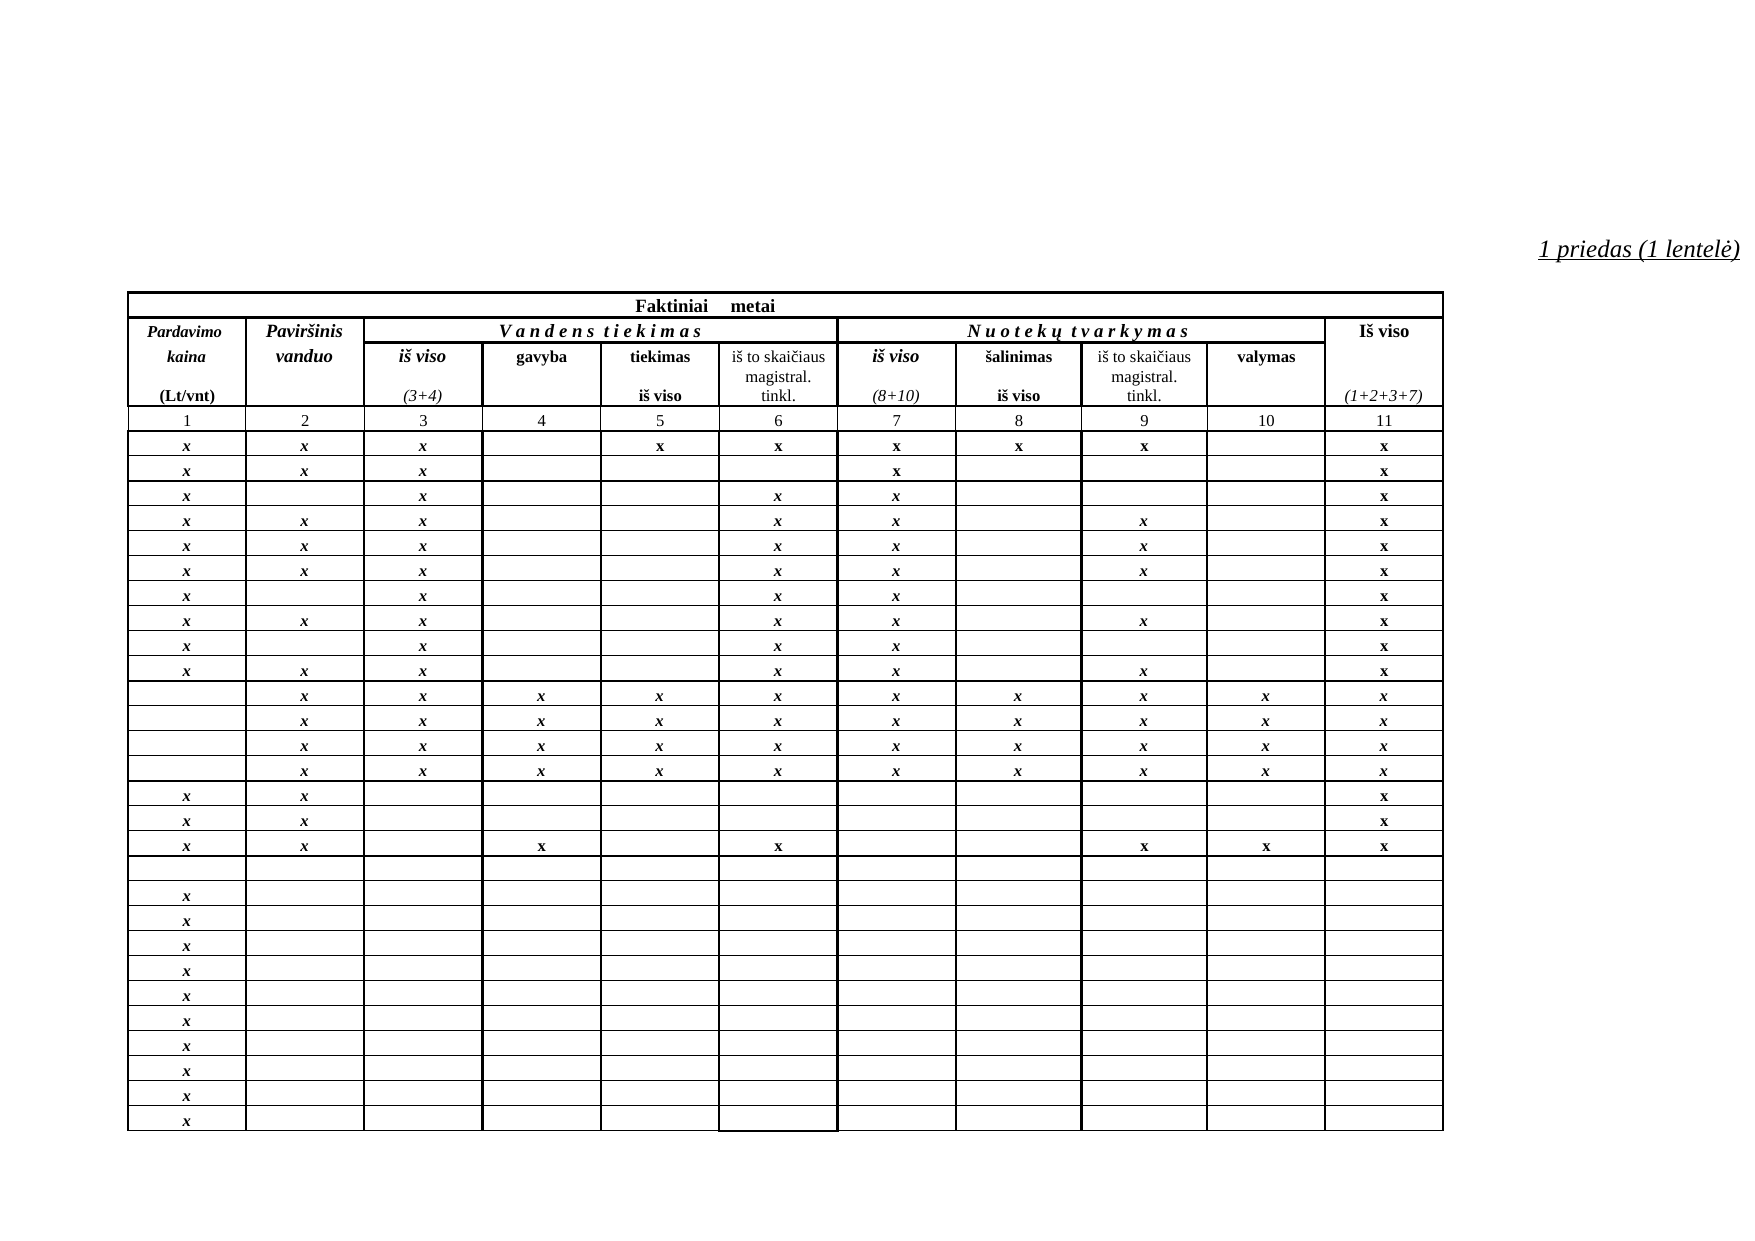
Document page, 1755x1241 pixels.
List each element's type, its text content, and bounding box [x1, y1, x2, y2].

table_cell x [1083, 432, 1206, 455]
table_cell [247, 857, 363, 880]
table_cell (Lt/vnt) [129, 366, 245, 405]
table_cell kaina [129, 341, 245, 366]
table_cell [720, 881, 836, 905]
table_cell [602, 1031, 718, 1055]
table_cell [602, 806, 718, 830]
table_cell [247, 631, 363, 655]
table_cell x [839, 631, 955, 655]
table_cell [839, 906, 955, 930]
table_cell x [247, 782, 363, 805]
table_cell [484, 857, 600, 880]
table_cell 11 [1326, 407, 1442, 430]
table_cell [720, 956, 836, 980]
table_cell [484, 782, 600, 805]
table_cell x [839, 606, 955, 630]
table_cell (8+10) [839, 366, 955, 405]
table_cell [839, 319, 956, 341]
table_cell [1326, 857, 1442, 880]
table_cell [839, 1081, 955, 1105]
table_cell x [839, 482, 955, 505]
table_cell x [129, 432, 245, 455]
table_header [838, 294, 956, 316]
table_cell x [957, 756, 1080, 780]
table_cell x [602, 432, 718, 455]
table_cell x [720, 731, 836, 755]
table_cell [365, 881, 481, 905]
table_cell [720, 1006, 836, 1030]
table_cell [720, 906, 836, 930]
table_cell 7 [838, 407, 955, 430]
table_cell [484, 556, 600, 580]
table_cell [484, 956, 600, 980]
table_cell x [1326, 631, 1442, 655]
table_cell [247, 482, 363, 505]
table_cell [484, 366, 600, 405]
table_cell 3 [365, 407, 482, 430]
table_cell [720, 857, 836, 880]
table_cell x [1208, 682, 1324, 705]
table_cell x [839, 731, 955, 755]
table_cell [602, 1056, 718, 1080]
table_cell [602, 831, 718, 855]
table_cell [602, 956, 718, 980]
table_cell [839, 956, 955, 980]
table_cell 10 [1208, 407, 1324, 430]
table_cell [602, 456, 718, 480]
table_cell 6 [720, 407, 837, 430]
table_cell Iš viso [1326, 319, 1442, 341]
table_cell [602, 506, 718, 530]
table_cell N u o t e k ų t v a r k y m a s [956, 319, 1207, 341]
table_cell [1207, 319, 1324, 341]
table_cell x [484, 682, 600, 705]
table_cell [365, 1031, 481, 1055]
table_cell x [839, 706, 955, 730]
table_cell [602, 656, 718, 680]
table_cell x [365, 656, 481, 680]
table_cell [957, 1056, 1080, 1080]
table_cell [1326, 1106, 1442, 1130]
table_cell x [1326, 682, 1442, 705]
table_cell magistral. tinkl. [1083, 366, 1206, 405]
table_cell [957, 1006, 1080, 1030]
table_cell [484, 581, 600, 605]
table_cell [839, 1106, 955, 1130]
table_cell [129, 682, 245, 705]
table_cell [602, 881, 718, 905]
table_cell x [129, 981, 245, 1005]
table_cell [1208, 606, 1324, 630]
table_cell [957, 931, 1080, 955]
table_cell [1326, 1056, 1442, 1080]
table_cell [365, 319, 482, 341]
table_cell x [365, 482, 481, 505]
table_cell [602, 1106, 718, 1130]
table_cell [484, 482, 600, 505]
table_cell x [365, 506, 481, 530]
table_cell [1083, 981, 1206, 1005]
table_cell x [1326, 606, 1442, 630]
table_cell x [1083, 706, 1206, 730]
table_cell x [1208, 831, 1324, 855]
table_cell 4 [483, 407, 600, 430]
table_cell [1208, 482, 1324, 505]
table_cell x [129, 881, 245, 905]
table_cell 5 [601, 407, 719, 430]
table_cell [839, 981, 955, 1005]
table_cell [1083, 906, 1206, 930]
table_cell x [365, 556, 481, 580]
table_cell [247, 366, 363, 405]
table_cell [247, 981, 363, 1005]
table_cell [365, 1106, 481, 1130]
table_cell x [839, 656, 955, 680]
table_cell x [1326, 806, 1442, 830]
table_cell [957, 1106, 1080, 1130]
table_cell [1083, 581, 1206, 605]
table_header [1325, 294, 1442, 316]
table_cell [484, 1081, 600, 1105]
table_cell iš viso [365, 344, 481, 366]
table_cell šalinimas [957, 344, 1080, 366]
table_cell [365, 956, 481, 980]
table_cell x [129, 506, 245, 530]
table_cell [484, 931, 600, 955]
table_cell [1326, 906, 1442, 930]
table_cell x [957, 682, 1080, 705]
table_cell [957, 806, 1080, 830]
table_cell [1083, 456, 1206, 480]
table_cell [1208, 656, 1324, 680]
table_cell [720, 981, 836, 1005]
table_cell [839, 931, 955, 955]
table_cell x [720, 482, 836, 505]
table_cell x [129, 456, 245, 480]
table_cell [957, 556, 1080, 580]
table_cell [129, 731, 245, 755]
table_cell iš viso [602, 366, 718, 405]
table_cell x [129, 631, 245, 655]
table_cell [484, 606, 600, 630]
table_cell x [129, 782, 245, 805]
table_cell x [129, 1031, 245, 1055]
table_cell x [1326, 656, 1442, 680]
table_cell [1208, 531, 1324, 555]
table_cell x [720, 656, 836, 680]
table_cell x [1083, 556, 1206, 580]
table_cell [720, 806, 836, 830]
table_cell x [839, 531, 955, 555]
table_cell [1083, 857, 1206, 880]
table_cell [602, 581, 718, 605]
text 1 priedas (1 lentelė) [118, 234, 1742, 263]
table_cell x [1326, 756, 1442, 780]
table_cell x [365, 456, 481, 480]
table_cell [365, 1006, 481, 1030]
table_cell x [247, 682, 363, 705]
table_cell x [1208, 706, 1324, 730]
table_cell [839, 1006, 955, 1030]
table_header [483, 294, 601, 316]
table_cell x [129, 906, 245, 930]
table_cell [839, 782, 955, 805]
table_cell x [1326, 731, 1442, 755]
table_cell [839, 857, 955, 880]
table_cell x [247, 456, 363, 480]
table_cell x [365, 682, 481, 705]
table_cell x [1208, 756, 1324, 780]
table_cell x [129, 1056, 245, 1080]
table_cell [957, 656, 1080, 680]
table_cell x [247, 756, 363, 780]
table_cell x [720, 506, 836, 530]
table_cell [957, 881, 1080, 905]
table_cell [957, 956, 1080, 980]
table_cell x [129, 831, 245, 855]
table_cell [1208, 506, 1324, 530]
table_cell x [1326, 831, 1442, 855]
table_cell [484, 432, 600, 455]
table_cell [602, 782, 718, 805]
table_cell [365, 981, 481, 1005]
table_cell [720, 1106, 836, 1130]
table_cell x [365, 432, 481, 455]
table_cell iš viso [839, 344, 955, 366]
table_cell [1083, 1056, 1206, 1080]
table_cell x [365, 706, 481, 730]
table_cell 9 [1082, 407, 1207, 430]
table_cell x [720, 682, 836, 705]
table_cell x [129, 1006, 245, 1030]
table_cell [839, 881, 955, 905]
table_cell [484, 1056, 600, 1080]
table_cell [484, 1106, 600, 1130]
table_cell [720, 1081, 836, 1105]
table_cell [602, 482, 718, 505]
table_header [956, 294, 1081, 316]
table_cell x [957, 706, 1080, 730]
table_cell [247, 1006, 363, 1030]
table_cell [247, 906, 363, 930]
table_cell [1083, 1106, 1206, 1130]
table_cell [129, 756, 245, 780]
table_cell [365, 931, 481, 955]
table_cell x [602, 731, 718, 755]
table_cell [484, 656, 600, 680]
table_cell [1083, 806, 1206, 830]
table_cell [365, 782, 481, 805]
table_cell [1208, 1006, 1324, 1030]
table_cell x [129, 581, 245, 605]
table_cell [365, 857, 481, 880]
table_cell x [247, 432, 363, 455]
table_cell [247, 581, 363, 605]
table_cell 8 [956, 407, 1081, 430]
table_cell vanduo [247, 341, 363, 366]
table_cell [1208, 881, 1324, 905]
table_cell [1326, 931, 1442, 955]
table_header Faktiniai [601, 294, 719, 316]
table_cell x [247, 531, 363, 555]
table_cell x [129, 956, 245, 980]
table_cell [1208, 556, 1324, 580]
table_cell [1208, 631, 1324, 655]
table_cell [602, 1081, 718, 1105]
table_cell [1208, 806, 1324, 830]
table_cell [247, 1031, 363, 1055]
table_cell [957, 456, 1080, 480]
table_cell x [1326, 581, 1442, 605]
table_cell x [1208, 731, 1324, 755]
table_cell [720, 456, 836, 480]
table_cell x [365, 581, 481, 605]
table_cell [484, 631, 600, 655]
table_cell [602, 531, 718, 555]
table_cell [1083, 1006, 1206, 1030]
table_cell [602, 556, 718, 580]
table_cell x [1326, 432, 1442, 455]
table_cell [602, 906, 718, 930]
table_cell x [839, 682, 955, 705]
table_cell [957, 1031, 1080, 1055]
table_cell x [839, 456, 955, 480]
table_cell [1208, 456, 1324, 480]
table_cell [957, 1081, 1080, 1105]
table_cell x [1326, 782, 1442, 805]
table_cell x [839, 581, 955, 605]
table_cell [484, 1031, 600, 1055]
table_cell [484, 506, 600, 530]
table_cell x [129, 656, 245, 680]
table_cell [957, 906, 1080, 930]
table_cell x [484, 731, 600, 755]
table_cell [957, 506, 1080, 530]
table_cell [957, 831, 1080, 855]
table_cell x [720, 581, 836, 605]
table_cell x [720, 556, 836, 580]
table_cell [1208, 906, 1324, 930]
table_cell [602, 606, 718, 630]
table_cell [957, 482, 1080, 505]
table_cell x [720, 831, 836, 855]
table_header [129, 294, 246, 316]
table_cell x [1326, 482, 1442, 505]
table_cell [1208, 1081, 1324, 1105]
table_cell [1326, 956, 1442, 980]
table_cell [1083, 956, 1206, 980]
table_header [1081, 294, 1207, 316]
table_cell x [1083, 831, 1206, 855]
table_cell x [129, 1081, 245, 1105]
table_cell [839, 831, 955, 855]
table_cell valymas [1208, 344, 1324, 366]
table_cell [1326, 341, 1442, 366]
table_cell [1208, 366, 1324, 405]
table_cell [1326, 1081, 1442, 1105]
table_cell [1083, 631, 1206, 655]
table_cell x [129, 531, 245, 555]
table_cell x [365, 531, 481, 555]
table_cell iš to skaičiaus [1083, 344, 1206, 366]
table_cell [365, 906, 481, 930]
table_cell [720, 782, 836, 805]
table_cell [957, 606, 1080, 630]
table_cell x [1083, 506, 1206, 530]
table_cell x [247, 731, 363, 755]
table_cell [839, 1056, 955, 1080]
table_cell x [129, 1106, 245, 1130]
table_cell [365, 1056, 481, 1080]
table_cell Pardavimo [129, 319, 245, 341]
table_cell 1 [129, 407, 245, 430]
table_cell [1208, 931, 1324, 955]
table_cell [720, 1056, 836, 1080]
table_header metai [719, 294, 837, 316]
table_cell x [1326, 556, 1442, 580]
table_cell x [957, 432, 1080, 455]
table_cell [1208, 1106, 1324, 1130]
table_cell x [1083, 731, 1206, 755]
table_cell x [839, 756, 955, 780]
table_cell x [129, 931, 245, 955]
table_cell [957, 981, 1080, 1005]
table_cell [247, 1106, 363, 1130]
table_cell [1208, 857, 1324, 880]
table_cell (3+4) [365, 366, 481, 405]
table_cell gavyba [484, 344, 600, 366]
table_cell x [247, 606, 363, 630]
table_cell [247, 956, 363, 980]
table_cell [365, 1081, 481, 1105]
table_cell [484, 531, 600, 555]
table_cell [365, 806, 481, 830]
table_cell [602, 1006, 718, 1030]
table_cell x [129, 482, 245, 505]
table_cell x [365, 631, 481, 655]
table_cell [247, 1056, 363, 1080]
table_cell x [1083, 656, 1206, 680]
table_cell [129, 706, 245, 730]
table_cell x [247, 831, 363, 855]
table_cell tiekimas [602, 344, 718, 366]
table_header [1207, 294, 1325, 316]
table_cell [1208, 1031, 1324, 1055]
table_cell x [247, 656, 363, 680]
table_cell [720, 931, 836, 955]
table_cell x [957, 731, 1080, 755]
table_cell [484, 906, 600, 930]
table_cell x [247, 506, 363, 530]
table_cell iš viso [957, 366, 1080, 405]
table_cell x [1083, 531, 1206, 555]
table_cell [247, 881, 363, 905]
table_cell x [1083, 756, 1206, 780]
table_cell [1083, 931, 1206, 955]
table_cell x [365, 756, 481, 780]
table_cell x [720, 606, 836, 630]
table_cell x [1326, 506, 1442, 530]
table_cell [247, 1081, 363, 1105]
table_cell [484, 456, 600, 480]
table_cell [957, 531, 1080, 555]
table_cell [957, 631, 1080, 655]
table_cell [1326, 981, 1442, 1005]
table_cell [365, 831, 481, 855]
table_cell [1208, 432, 1324, 455]
table_cell [1083, 782, 1206, 805]
table_cell V a n d e n s t i e k i m a s [483, 319, 836, 341]
table_cell [484, 881, 600, 905]
table_cell [957, 857, 1080, 880]
table_cell x [839, 556, 955, 580]
table_cell x [129, 556, 245, 580]
table_cell [1208, 782, 1324, 805]
table_cell x [839, 432, 955, 455]
table_cell [602, 981, 718, 1005]
table_cell x [720, 631, 836, 655]
table_cell x [602, 756, 718, 780]
table_cell [957, 782, 1080, 805]
table_cell 2 [246, 407, 364, 430]
table_cell Paviršinis [247, 319, 363, 341]
table_cell x [247, 706, 363, 730]
table_cell iš to skaičiaus [720, 344, 836, 366]
table_cell x [720, 756, 836, 780]
table_cell [1326, 1006, 1442, 1030]
table_header [364, 294, 482, 316]
table_cell [1208, 981, 1324, 1005]
table_cell [720, 1031, 836, 1055]
table_cell [1326, 1031, 1442, 1055]
table_cell x [129, 606, 245, 630]
table_cell x [602, 682, 718, 705]
table_header [246, 294, 364, 316]
table_cell [602, 857, 718, 880]
table_cell [1326, 881, 1442, 905]
table_cell x [129, 806, 245, 830]
table_cell [1083, 1031, 1206, 1055]
table_cell [1208, 956, 1324, 980]
table_cell [484, 1006, 600, 1030]
table_cell [602, 931, 718, 955]
table_cell [602, 631, 718, 655]
table_cell [484, 806, 600, 830]
table_cell [1083, 881, 1206, 905]
table_cell [1083, 1081, 1206, 1105]
table_cell [957, 581, 1080, 605]
table_cell [247, 931, 363, 955]
table_cell x [365, 606, 481, 630]
table_cell x [839, 506, 955, 530]
table_cell [129, 857, 245, 880]
table_cell [1208, 1056, 1324, 1080]
table_cell x [1326, 531, 1442, 555]
table_cell [484, 981, 600, 1005]
table_cell [1083, 482, 1206, 505]
table_cell magistral. tinkl. [720, 366, 836, 405]
table_cell x [365, 731, 481, 755]
table_cell x [484, 756, 600, 780]
table_cell x [247, 556, 363, 580]
table_cell x [1326, 706, 1442, 730]
table_cell x [602, 706, 718, 730]
table_cell x [1326, 456, 1442, 480]
table_cell x [720, 432, 836, 455]
table_cell x [1083, 682, 1206, 705]
table_cell [839, 1031, 955, 1055]
table_cell x [1083, 606, 1206, 630]
table_cell x [247, 806, 363, 830]
table_cell x [484, 706, 600, 730]
table_cell [839, 806, 955, 830]
table_cell x [720, 706, 836, 730]
table_cell x [484, 831, 600, 855]
table_cell [1208, 581, 1324, 605]
table_cell (1+2+3+7) [1326, 366, 1442, 405]
table_cell x [720, 531, 836, 555]
